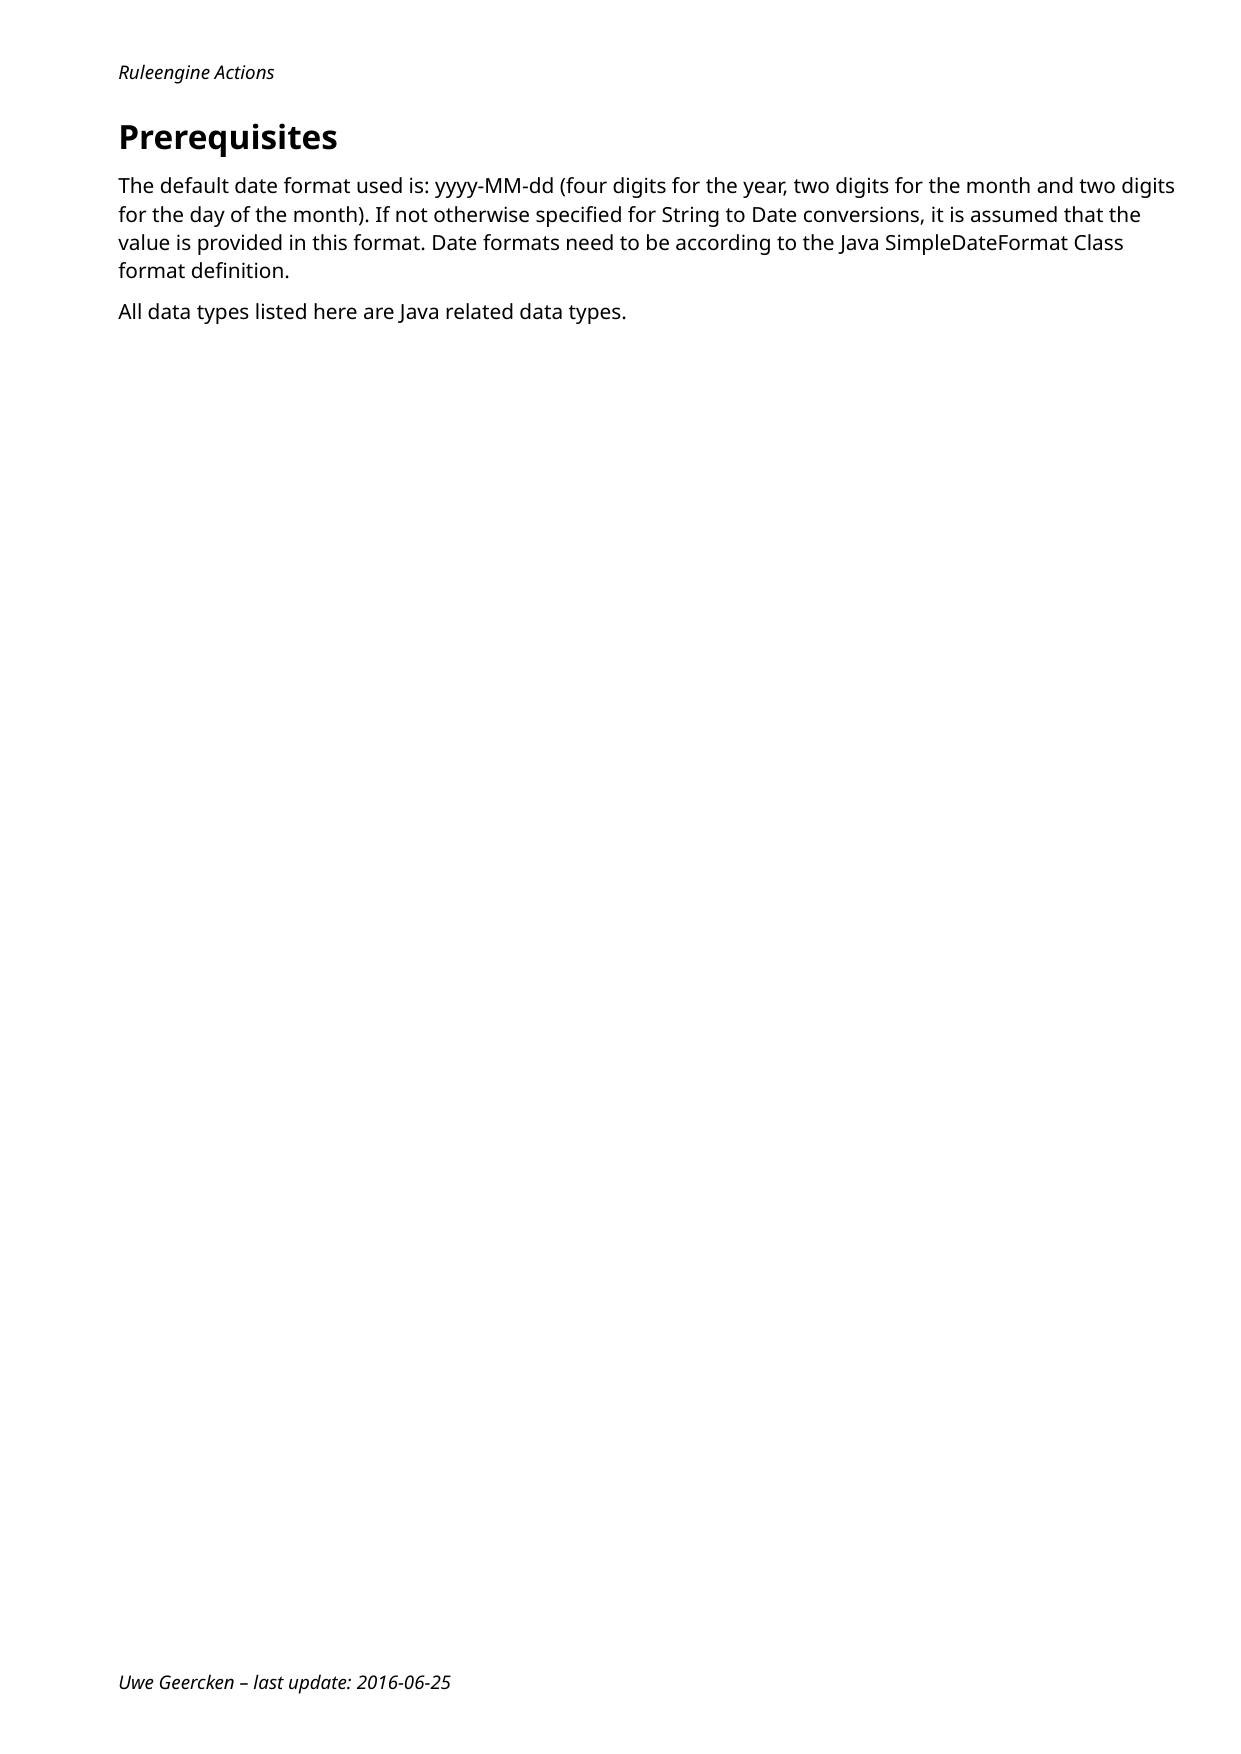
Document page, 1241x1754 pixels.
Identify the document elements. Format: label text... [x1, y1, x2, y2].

text Prerequisites [118, 114, 1181, 159]
text The default date format used is: yyyy-MM-dd (four digits for the year, two digits for the month and two digits for the day of the month). If not otherwise specified for String to Date conversions, it is assumed that the value is provided in this format. Date formats need to be according to the Java SimpleDateFormat Class format definition. [118, 171, 1181, 285]
text All data types listed here are Java related data types. [118, 297, 1181, 325]
